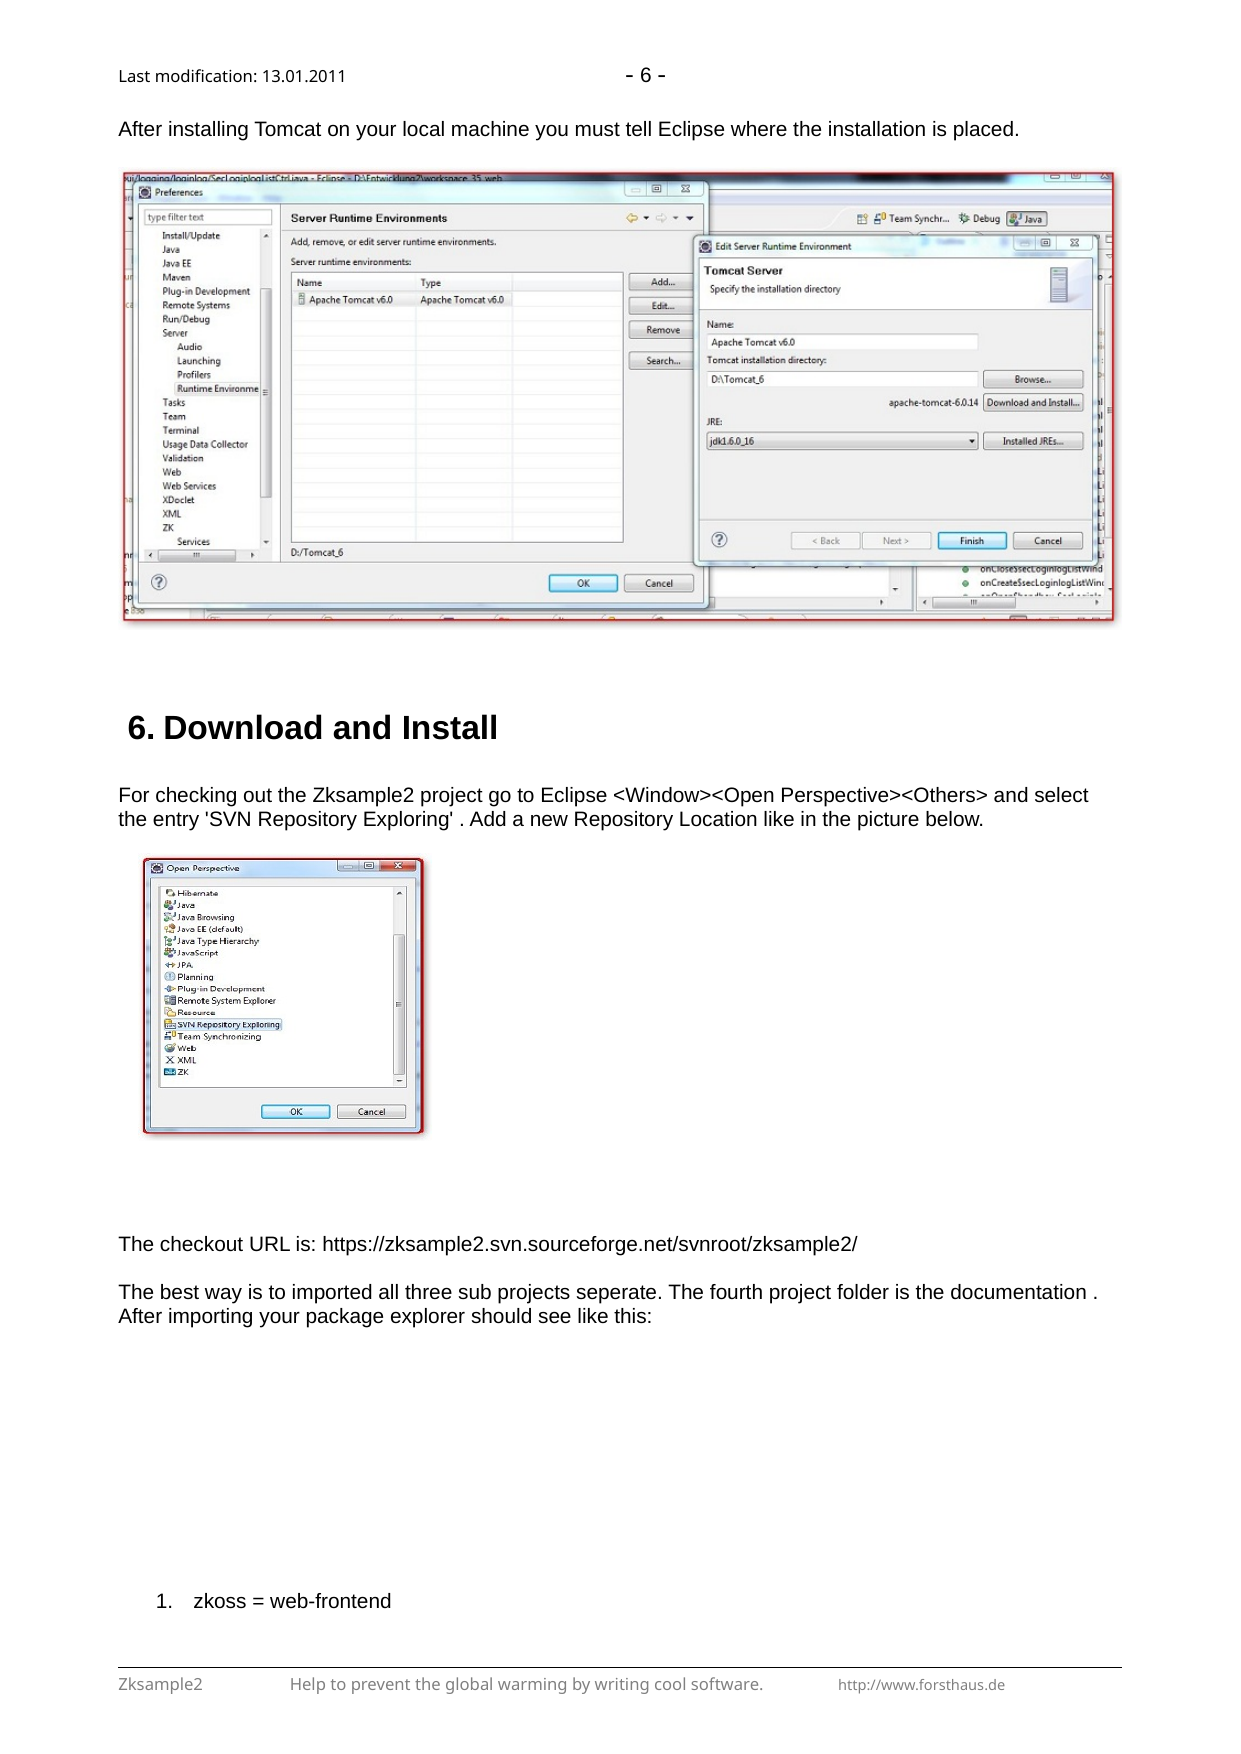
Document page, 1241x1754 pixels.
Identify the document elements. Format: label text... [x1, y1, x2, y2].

picture [138, 853, 433, 1141]
subtitle Download and Install [118, 708, 1122, 746]
text The checkout URL is: https://zksample2.svn.sourceforge.net/svnroot/zksample2/ [118, 1232, 1122, 1256]
text The best way is to imported all three sub projects seperate. The fourth project folder is the documentation . After importing your package explorer should see like this: [118, 1280, 1122, 1328]
picture [118, 167, 1123, 630]
list zkoss = web-frontend [156, 1589, 1122, 1613]
text After installing Tomcat on your local machine you must tell Eclipse where the installation is placed. [118, 117, 1122, 141]
text For checking out the Zksample2 project go to Eclipse <Window><Open Perspective><Others> and select the entry 'SVN Repository Exploring' . Add a new Repository Location like in the picture below. [118, 783, 1122, 831]
